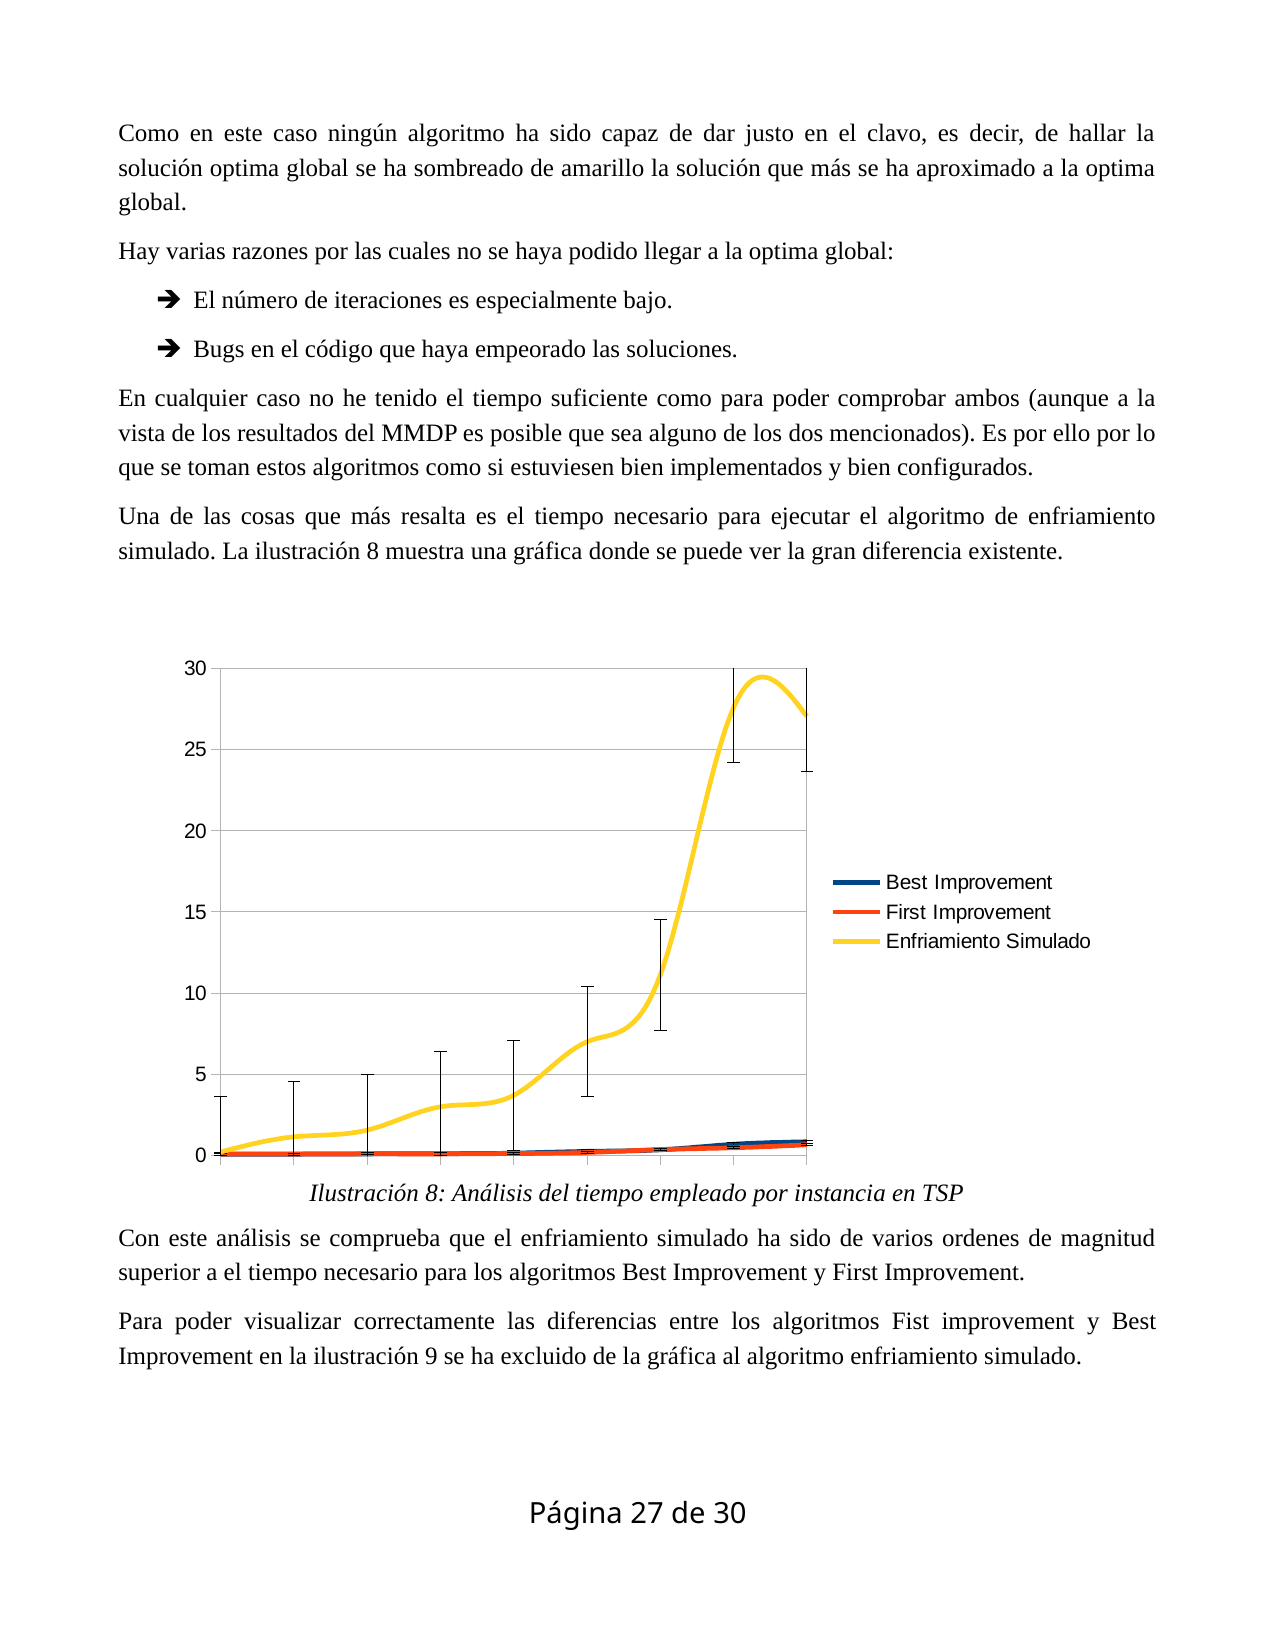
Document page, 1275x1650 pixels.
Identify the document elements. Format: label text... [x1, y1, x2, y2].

text Con este análisis se comprueba que el enfriamiento simulado ha sido de varios ordenes de magnitud superior a el tiempo necesario para los algoritmos Best Improvement y First Improvement. [118, 1223, 1157, 1286]
text Para poder visualizar correctamente las diferencias entre los algoritmos Fist improvement y Best Improvement en la ilustración 9 se ha excluido de la gráfica al algoritmo enfriamiento simulado. [118, 1306, 1157, 1369]
text Hay varias razones por las cuales no se haya podido llegar a la optima global: [118, 236, 1157, 265]
text En cualquier caso no he tenido el tiempo suficiente como para poder comprobar ambos (aunque a la vista de los resultados del MMDP es posible que sea alguno de los dos mencionados). Es por ello por lo que se toman estos algoritmos como si estuviesen bien implementados y bien configurados. [118, 383, 1157, 481]
list El número de iteraciones es especialmente bajo. [156, 285, 1157, 314]
text Ilustración 8: Análisis del tiempo empleado por instancia en TSP [165, 646, 1110, 1207]
text Como en este caso ningún algoritmo ha sido capaz de dar justo en el clavo, es decir, de hallar la solución optima global se ha sombreado de amarillo la solución que más se ha aproximado a la optima global. [118, 118, 1157, 216]
text Una de las cosas que más resalta es el tiempo necesario para ejecutar el algoritmo de enfriamiento simulado. La ilustración 8 muestra una gráfica donde se puede ver la gran diferencia existente. [118, 501, 1157, 564]
list Bugs en el código que haya empeorado las soluciones. [156, 334, 1157, 363]
